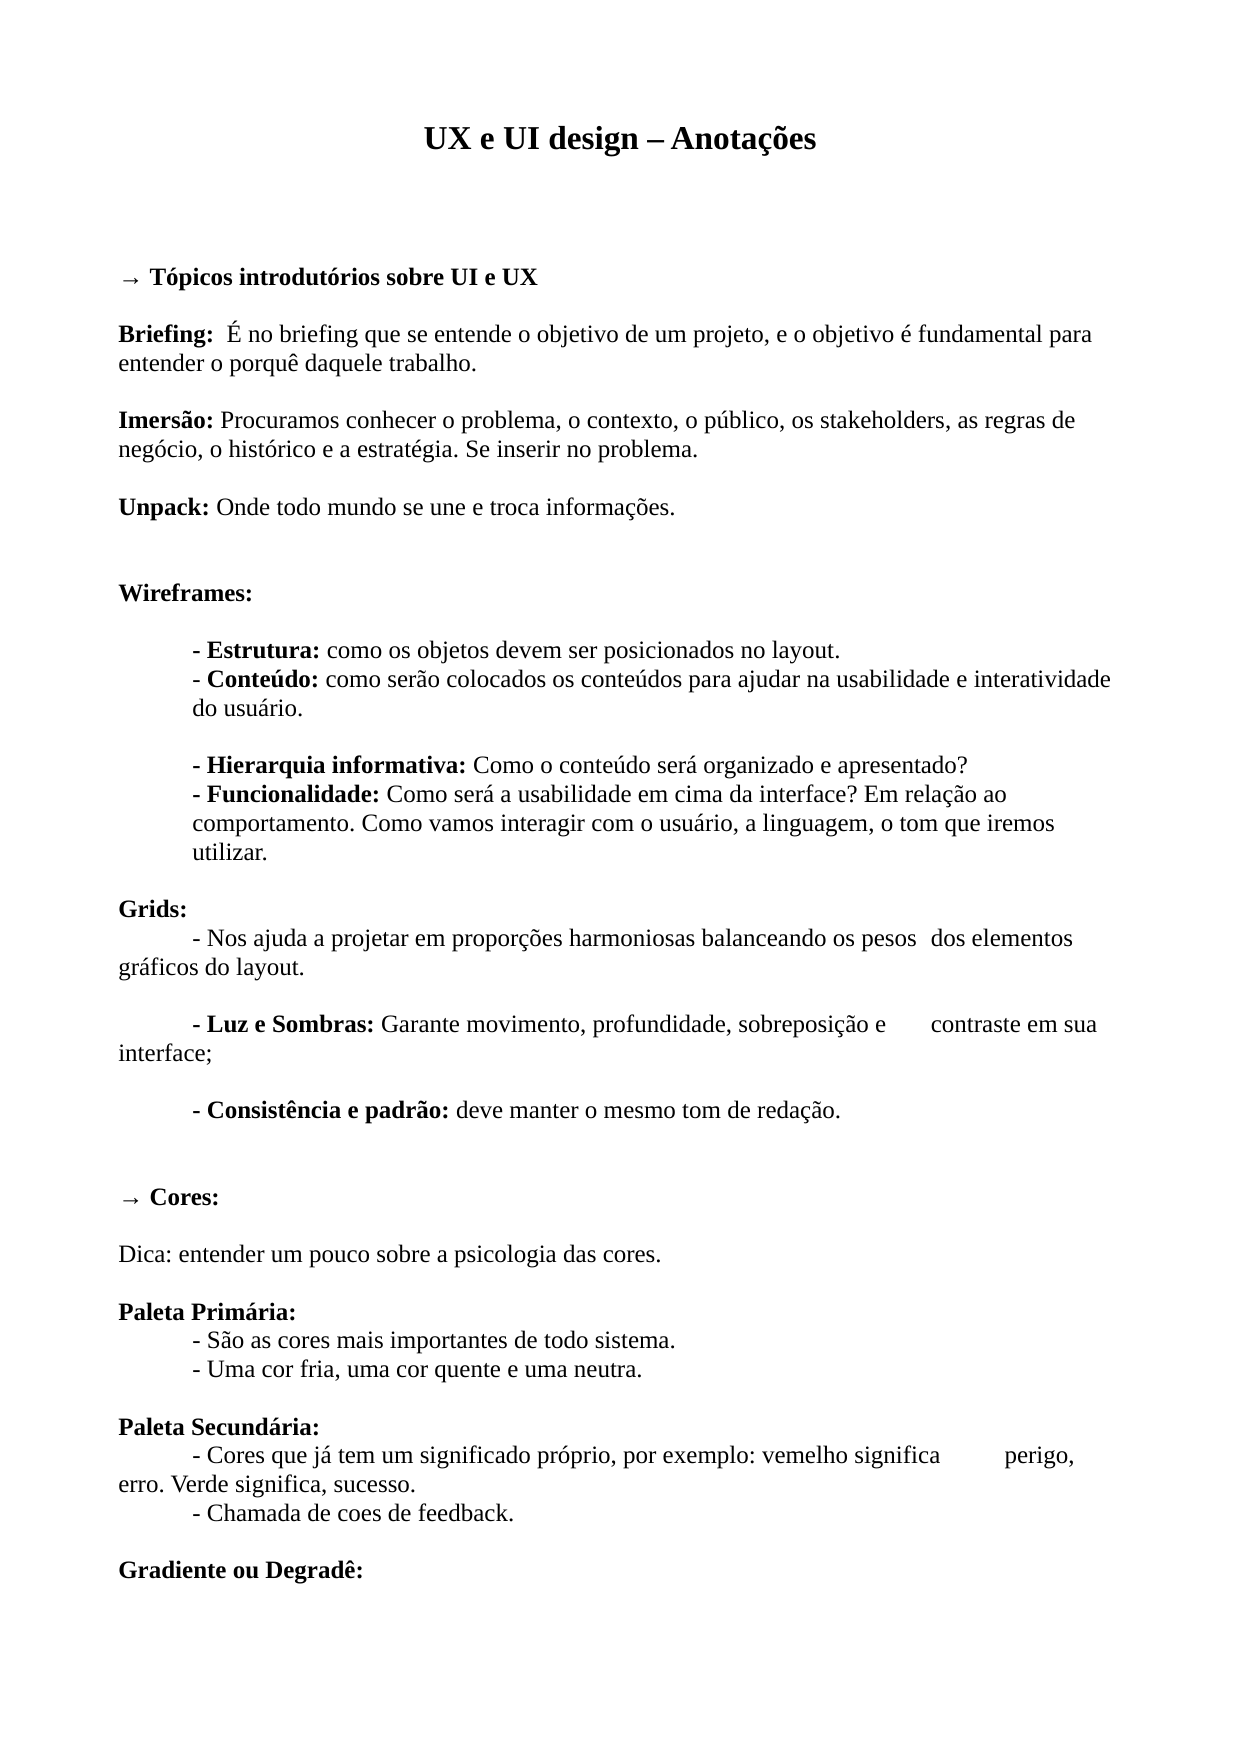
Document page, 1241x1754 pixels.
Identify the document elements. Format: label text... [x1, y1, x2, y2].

text Imersão: Procuramos conhecer o problema, o contexto, o público, os stakeholders, as regras de negócio, o histórico e a estratégia. Se inserir no problema. [118, 406, 1122, 463]
text → Cores: [118, 1182, 1122, 1211]
text - Chamada de coes de feedback. [118, 1498, 1122, 1527]
text Grids: [118, 894, 1122, 923]
text - Nos ajuda a projetar em proporções harmoniosas balanceando os pesos dos elementos gráficos do layout. [118, 923, 1122, 981]
text - Estrutura: como os objetos devem ser posicionados no layout. [118, 636, 1122, 664]
text - Uma cor fria, uma cor quente e uma neutra. [118, 1354, 1122, 1383]
text - São as cores mais importantes de todo sistema. [118, 1326, 1122, 1354]
text - Luz e Sombras: Garante movimento, profundidade, sobreposição e contraste em sua interface; [118, 1009, 1122, 1067]
text Gradiente ou Degradê: [118, 1556, 1122, 1584]
text Dica: entender um pouco sobre a psicologia das cores. [118, 1239, 1122, 1268]
text Briefing: É no briefing que se entende o objetivo de um projeto, e o objetivo é fundamental para entender o porquê daquele trabalho. [118, 319, 1122, 377]
text UX e UI design – Anotações [118, 118, 1122, 156]
text Unpack: Onde todo mundo se une e troca informações. [118, 492, 1122, 521]
text - Consistência e padrão: deve manter o mesmo tom de redação. [118, 1096, 1122, 1124]
text - Hierarquia informativa: Como o conteúdo será organizado e apresentado? [118, 751, 1122, 779]
text Paleta Primária: [118, 1297, 1122, 1326]
text - Conteúdo: como serão colocados os conteúdos para ajudar na usabilidade e interatividade do usuário. [118, 664, 1122, 722]
text - Funcionalidade: Como será a usabilidade em cima da interface? Em relação ao comportamento. Como vamos interagir com o usuário, a linguagem, o tom que iremos utilizar. [118, 779, 1122, 866]
text → Tópicos introdutórios sobre UI e UX [118, 262, 1122, 291]
text Wireframes: [118, 578, 1122, 607]
text - Cores que já tem um significado próprio, por exemplo: vemelho significa perigo, erro. Verde significa, sucesso. [118, 1441, 1122, 1498]
text Paleta Secundária: [118, 1412, 1122, 1441]
